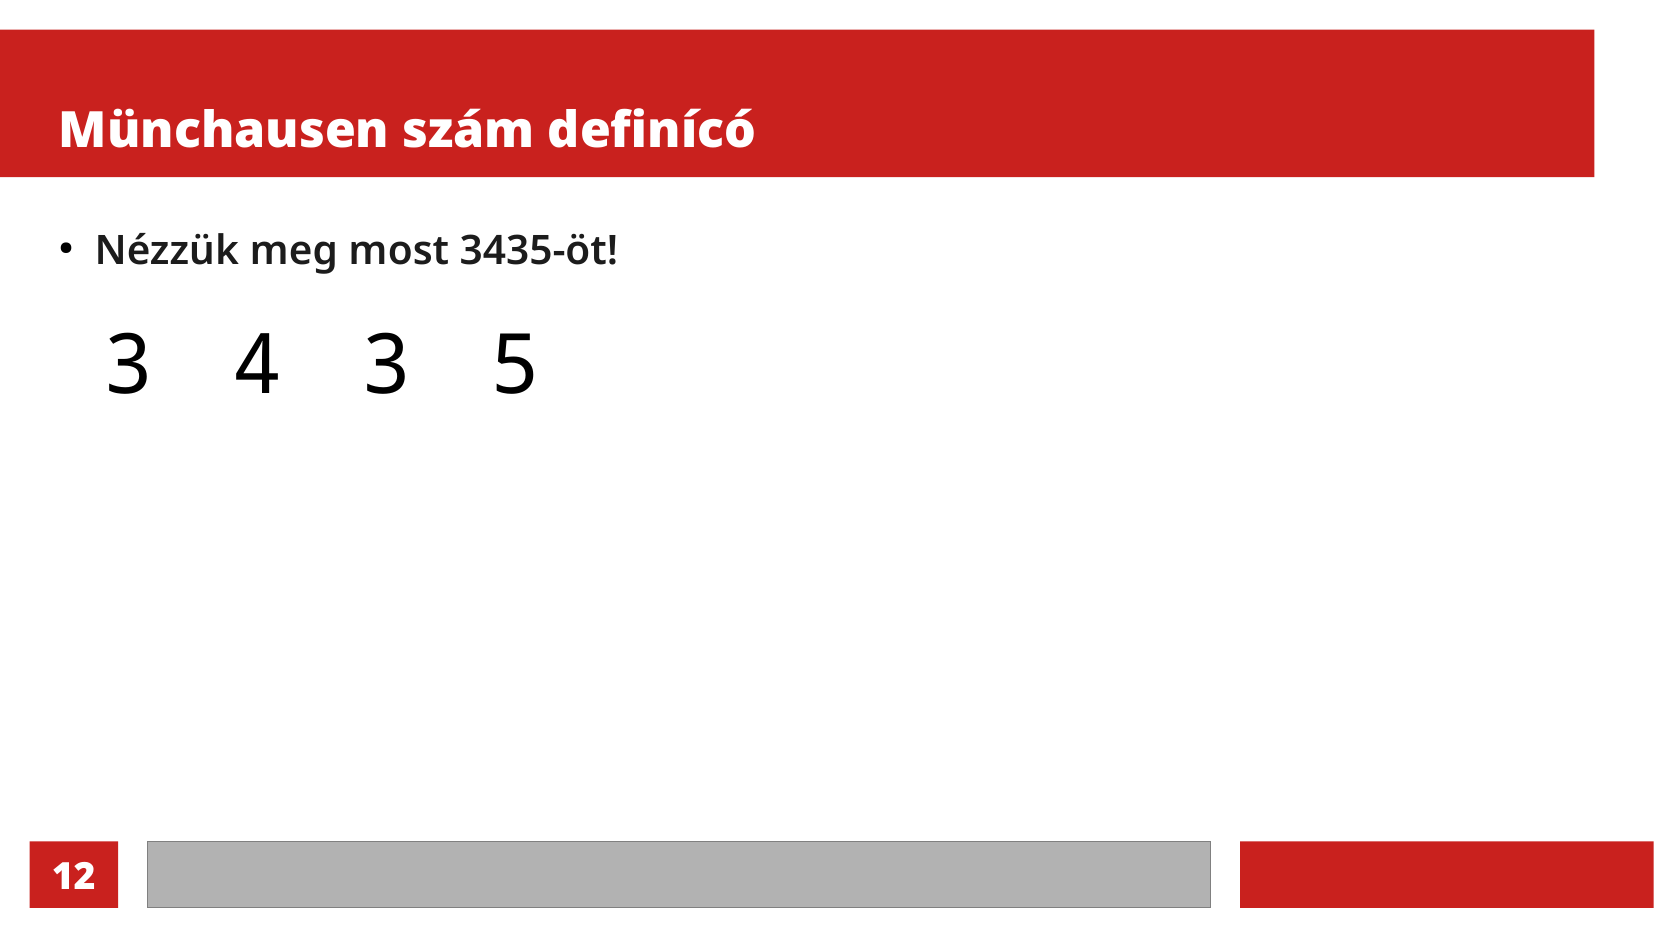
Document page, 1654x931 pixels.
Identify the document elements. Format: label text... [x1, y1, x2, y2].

list Nézzük meg most 3435-öt! [59, 221, 1565, 532]
title Münchausen szám definícó [59, 44, 1595, 163]
text_box 3 4 3 5 [88, 297, 1625, 815]
